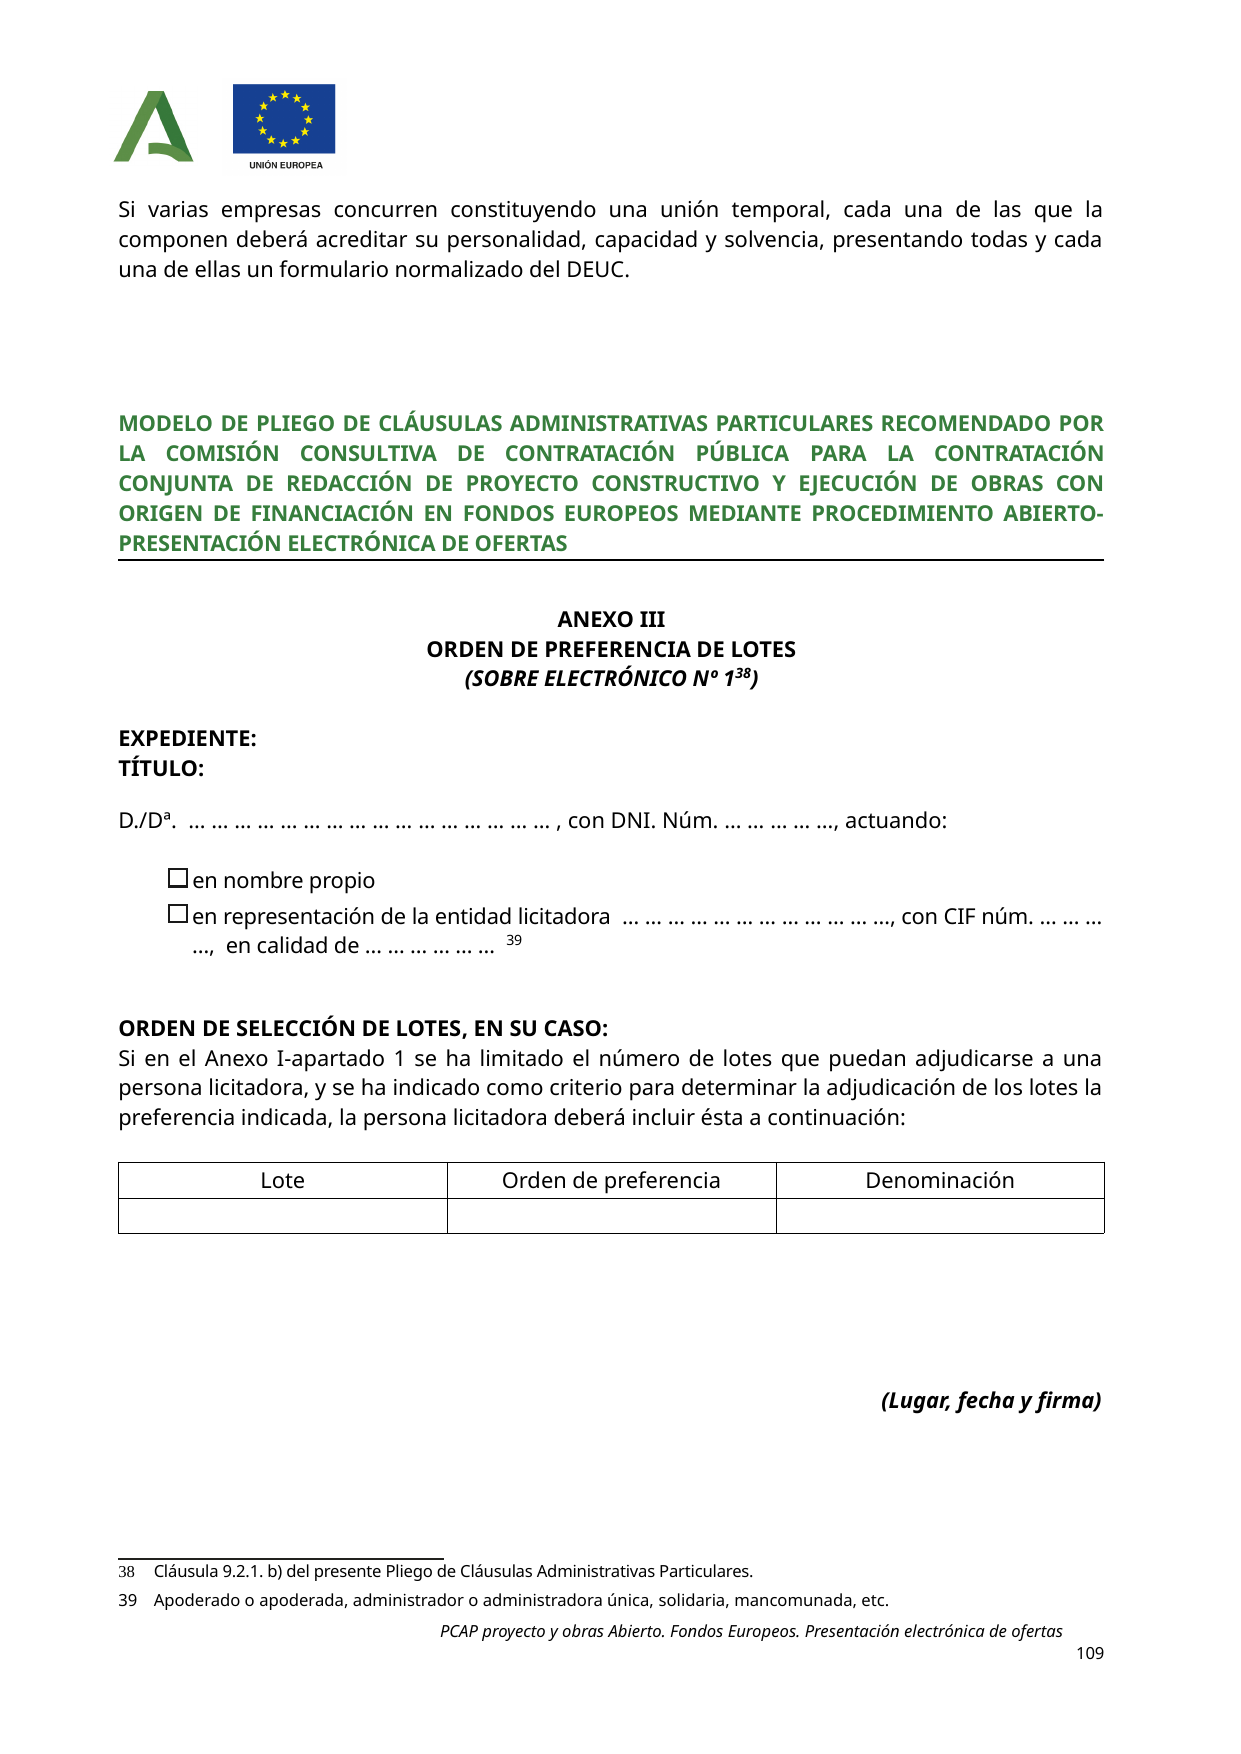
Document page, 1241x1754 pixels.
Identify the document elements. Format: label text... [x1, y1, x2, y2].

table_cell [448, 1199, 776, 1233]
text en representación de la entidad licitadora … … … … … … … … … … … …, con CIF núm. … … … …, en calidad de … … … … … … [192, 901, 1104, 960]
text ORDEN DE SELECCIÓN DE LOTES, EN SU CASO: [118, 1013, 1104, 1042]
text (SOBRE ELECTRÓNICO Nº 1) [118, 663, 1104, 693]
text en nombre propio [192, 865, 1104, 894]
text D./Dª. … … … … … … … … … … … … … … … … , con DNI. Núm. … … … … …, actuando: [118, 805, 1104, 835]
text (Lugar, fecha y firma) [118, 1385, 1104, 1418]
table_header Denominación [777, 1163, 1104, 1197]
table_header Lote [119, 1163, 447, 1197]
text Si en el Anexo I-apartado 1 se ha limitado el número de lotes que puedan adjudicarse a una persona licitadora, y se ha indicado como criterio para determinar la adjudicación de los lotes la preferencia indicada, la persona licitadora deberá incluir ésta a continuación: [118, 1042, 1104, 1132]
table_cell [777, 1199, 1104, 1233]
text Si varias empresas concurren constituyendo una unión temporal, cada una de las que la componen deberá acreditar su personalidad, capacidad y solvencia, presentando todas y cada una de ellas un formulario normalizado del DEUC. [118, 194, 1104, 284]
text EXPEDIENTE: [118, 723, 1104, 753]
text TÍTULO: [118, 753, 1104, 782]
table_cell [119, 1199, 447, 1233]
table_header Orden de preferencia [448, 1163, 776, 1197]
text MODELO DE PLIEGO DE CLÁUSULAS ADMINISTRATIVAS PARTICULARES RECOMENDADO POR LA COMISIÓN CONSULTIVA DE CONTRATACIÓN PÚBLICA PARA LA CONTRATACIÓN CONJUNTA DE REDACCIÓN DE PROYECTO CONSTRUCTIVO Y EJECUCIÓN DE OBRAS CON ORIGEN DE FINANCIACIÓN EN FONDOS EUROPEOS MEDIANTE PROCEDIMIENTO ABIERTO- PRESENTACIÓN ELECTRÓNICA DE OFERTAS [118, 408, 1104, 559]
text ANEXO III [118, 604, 1104, 633]
picture [221, 78, 347, 176]
picture [109, 86, 198, 166]
text Apoderado o apoderada, administrador o administradora única, solidaria, mancomunada, etc. [118, 1588, 1104, 1611]
text ORDEN DE PREFERENCIA DE LOTES [118, 633, 1104, 663]
text Cláusula 9.2.1. b) del presente Pliego de Cláusulas Administrativas Particulares. [118, 1559, 1104, 1582]
